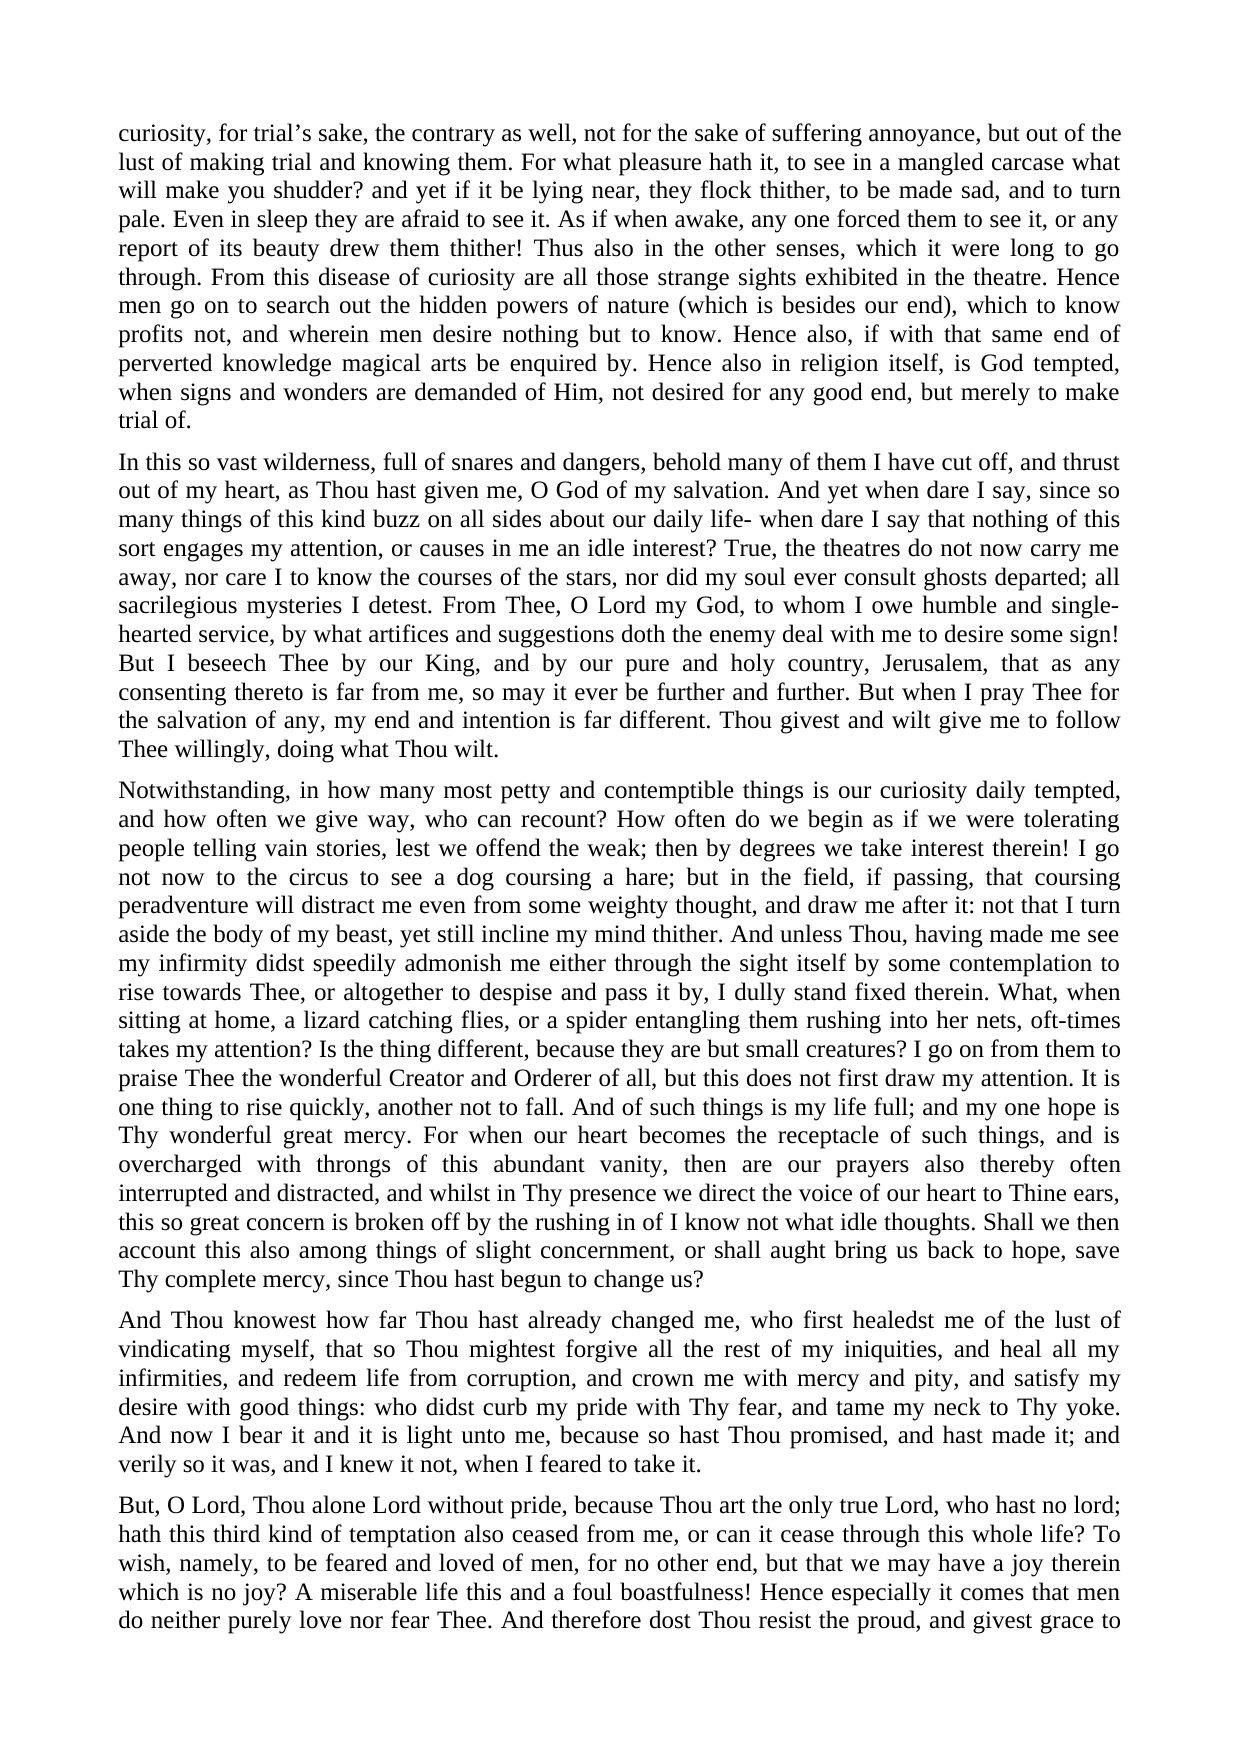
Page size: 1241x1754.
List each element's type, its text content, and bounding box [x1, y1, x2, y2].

text In this so vast wilderness, full of snares and dangers, behold many of them I have cut off, and thrust out of my heart, as Thou hast given me, O God of my salvation. And yet when dare I say, since so many things of this kind buzz on all sides about our daily life- when dare I say that nothing of this sort engages my attention, or causes in me an idle interest? True, the theatres do not now carry me away, nor care I to know the courses of the stars, nor did my soul ever consult ghosts departed; all sacrilegious mysteries I detest. From Thee, O Lord my God, to whom I owe humble and single-hearted service, by what artifices and suggestions doth the enemy deal with me to desire some sign! But I beseech Thee by our King, and by our pure and holy country, Jerusalem, that as any consenting thereto is far from me, so may it ever be further and further. But when I pray Thee for the salvation of any, my end and intention is far different. Thou givest and wilt give me to follow Thee willingly, doing what Thou wilt. [118, 447, 1122, 763]
text curiosity, for trial’s sake, the contrary as well, not for the sake of suffering annoyance, but out of the lust of making trial and knowing them. For what pleasure hath it, to see in a mangled carcase what will make you shudder? and yet if it be lying near, they flock thither, to be made sad, and to turn pale. Even in sleep they are afraid to see it. As if when awake, any one forced them to see it, or any report of its beauty drew them thither! Thus also in the other senses, which it were long to go through. From this disease of curiosity are all those strange sights exhibited in the theatre. Hence men go on to search out the hidden powers of nature (which is besides our end), which to know profits not, and wherein men desire nothing but to know. Hence also, if with that same end of perverted knowledge magical arts be enquired by. Hence also in religion itself, is God tempted, when signs and wonders are demanded of Him, not desired for any good end, but merely to make trial of. [118, 118, 1122, 434]
text And Thou knowest how far Thou hast already changed me, who first healedst me of the lust of vindicating myself, that so Thou mightest forgive all the rest of my iniquities, and heal all my infirmities, and redeem life from corruption, and crown me with mercy and pity, and satisfy my desire with good things: who didst curb my pride with Thy fear, and tame my neck to Thy yoke. And now I bear it and it is light unto me, because so hast Thou promised, and hast made it; and verily so it was, and I knew it not, when I feared to take it. [118, 1306, 1122, 1478]
text Notwithstanding, in how many most petty and contemptible things is our curiosity daily tempted, and how often we give way, who can recount? How often do we begin as if we were tolerating people telling vain stories, lest we offend the weak; then by degrees we take interest therein! I go not now to the circus to see a dog coursing a hare; but in the field, if passing, that coursing peradventure will distract me even from some weighty thought, and draw me after it: not that I turn aside the body of my beast, yet still incline my mind thither. And unless Thou, having made me see my infirmity didst speedily admonish me either through the sight itself by some contemplation to rise towards Thee, or altogether to despise and pass it by, I dully stand fixed therein. What, when sitting at home, a lizard catching flies, or a spider entangling them rushing into her nets, oft-times takes my attention? Is the thing different, because they are but small creatures? I go on from them to praise Thee the wonderful Creator and Orderer of all, but this does not first draw my attention. It is one thing to rise quickly, another not to fall. And of such things is my life full; and my one hope is Thy wonderful great mercy. For when our heart becomes the receptacle of such things, and is overcharged with throngs of this abundant vanity, then are our prayers also thereby often interrupted and distracted, and whilst in Thy presence we direct the voice of our heart to Thine ears, this so great concern is broken off by the rushing in of I know not what idle thoughts. Shall we then account this also among things of slight concernment, or shall aught bring us back to hope, save Thy complete mercy, since Thou hast begun to change us? [118, 776, 1122, 1293]
text But, O Lord, Thou alone Lord without pride, because Thou art the only true Lord, who hast no lord; hath this third kind of temptation also ceased from me, or can it cease through this whole life? To wish, namely, to be feared and loved of men, for no other end, but that we may have a joy therein which is no joy? A miserable life this and a foul boastfulness! Hence especially it comes that men do neither purely love nor fear Thee. And therefore dost Thou resist the proud, and givest grace to [118, 1491, 1122, 1634]
